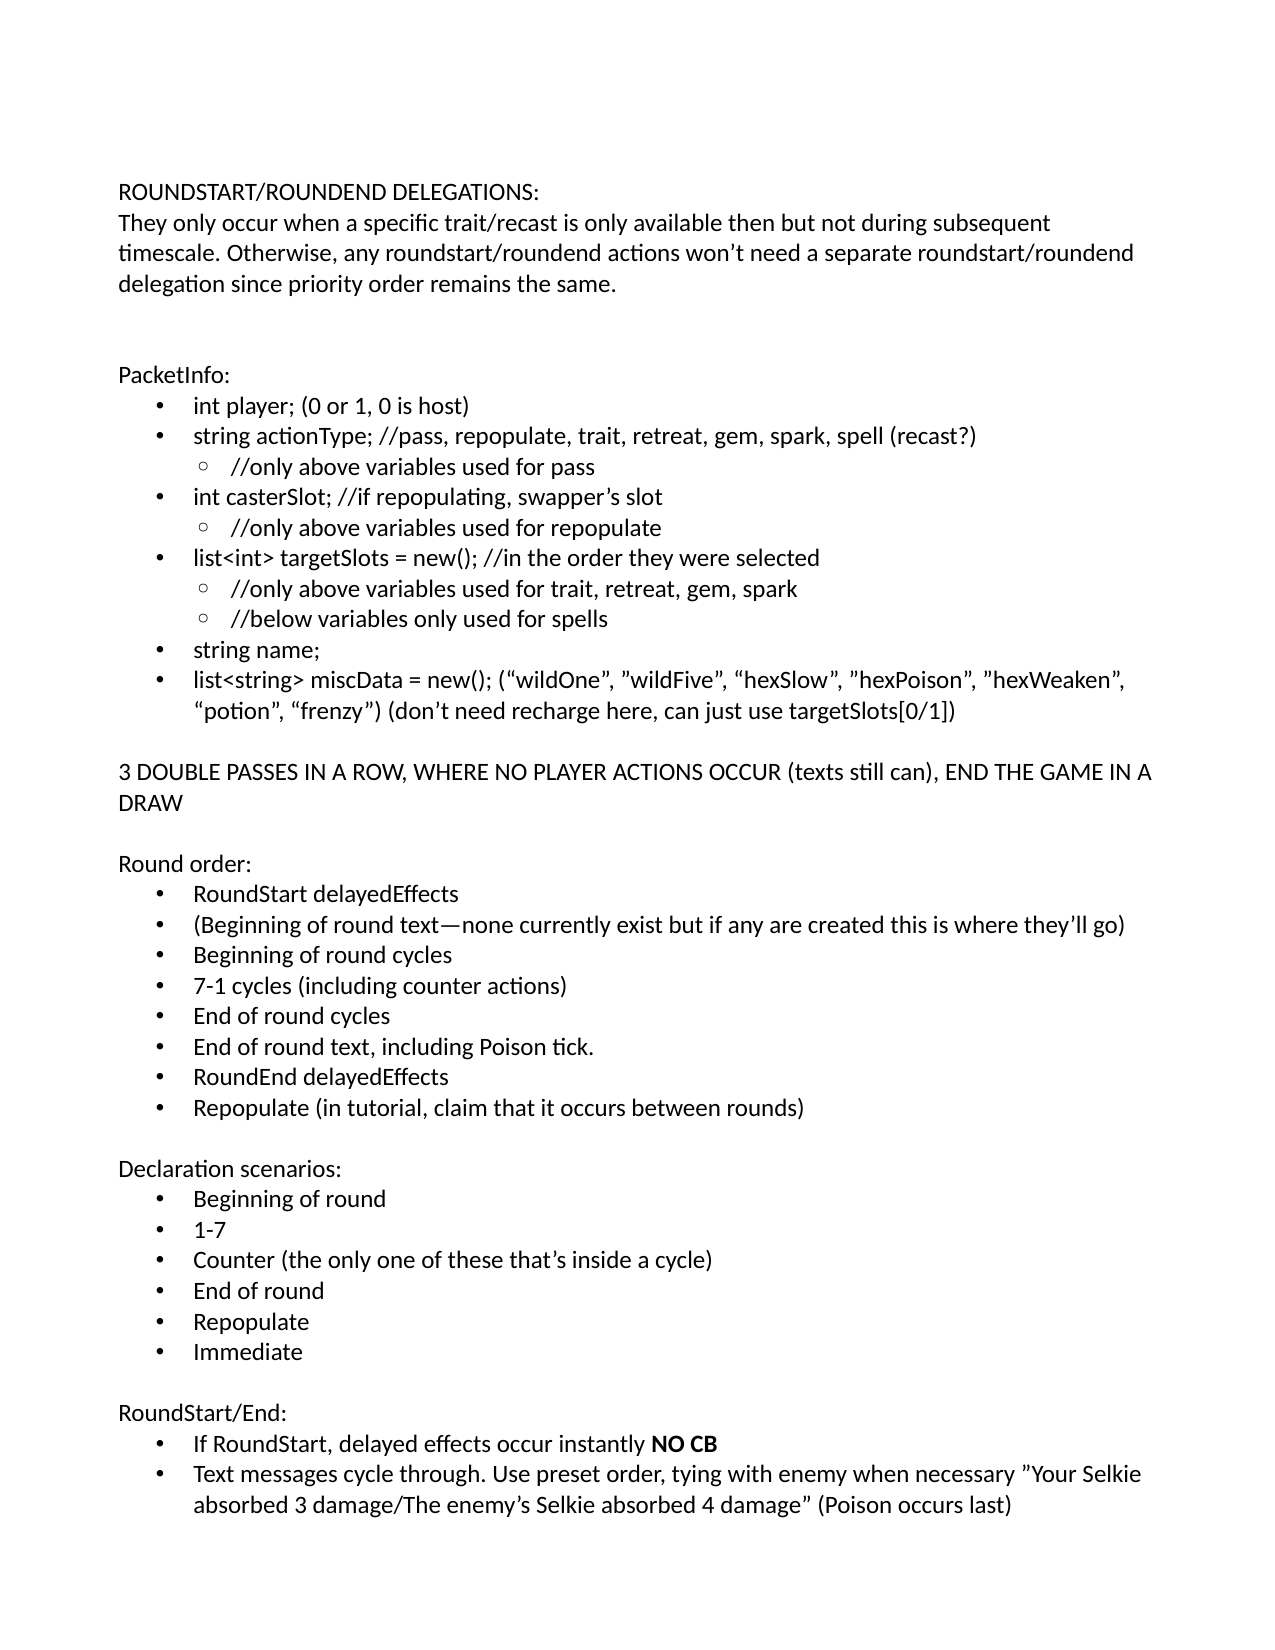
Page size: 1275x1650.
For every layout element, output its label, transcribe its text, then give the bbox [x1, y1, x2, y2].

list Beginning of round [156, 1183, 1157, 1214]
list string actionType; //pass, repopulate, trait, retreat, gem, spark, spell (recast?) [156, 421, 1157, 451]
list Repopulate [156, 1306, 1157, 1336]
list //only above variables used for trait, retreat, gem, spark [193, 573, 1157, 604]
list int player; (0 or 1, 0 is host) [156, 390, 1157, 421]
list RoundStart delayedEffects [156, 878, 1157, 909]
text Round order: [118, 848, 1157, 878]
text PacketInfo: [118, 359, 1157, 390]
list Counter (the only one of these that’s inside a cycle) [156, 1244, 1157, 1275]
text RoundStart/End: [118, 1397, 1157, 1428]
list Beginning of round cycles [156, 939, 1157, 970]
list list<string> miscData = new(); (“wildOne”, ”wildFive”, “hexSlow”, ”hexPoison”, ”hexWeaken”, “potion”, “frenzy”) (don’t need recharge here, can just use targetSlots[0/1]) [156, 665, 1157, 726]
list RoundEnd delayedEffects [156, 1061, 1157, 1092]
list Repopulate (in tutorial, claim that it occurs between rounds) [156, 1092, 1157, 1122]
list 7-1 cycles (including counter actions) [156, 970, 1157, 1000]
text 3 DOUBLE PASSES IN A ROW, WHERE NO PLAYER ACTIONS OCCUR (texts still can), END THE GAME IN A DRAW [118, 756, 1157, 817]
list End of round [156, 1275, 1157, 1306]
list //only above variables used for repopulate [193, 512, 1157, 543]
list list<int> targetSlots = new(); //in the order they were selected [156, 543, 1157, 573]
list Immediate [156, 1336, 1157, 1367]
list string name; [156, 634, 1157, 665]
list End of round text, including Poison tick. [156, 1031, 1157, 1061]
text ROUNDSTART/ROUNDEND DELEGATIONS: [118, 176, 1157, 207]
list int casterSlot; //if repopulating, swapper’s slot [156, 482, 1157, 512]
list If RoundStart, delayed effects occur instantly NO CB [156, 1428, 1157, 1458]
list (Beginning of round text—none currently exist but if any are created this is where they’ll go) [156, 909, 1157, 939]
list //only above variables used for pass [193, 451, 1157, 482]
list End of round cycles [156, 1000, 1157, 1031]
text Declaration scenarios: [118, 1153, 1157, 1183]
list Text messages cycle through. Use preset order, tying with enemy when necessary ”Your Selkie absorbed 3 damage/The enemy’s Selkie absorbed 4 damage” (Poison occurs last) [156, 1458, 1157, 1519]
text They only occur when a specific trait/recast is only available then but not during subsequent timescale. Otherwise, any roundstart/roundend actions won’t need a separate roundstart/roundend delegation since priority order remains the same. [118, 207, 1157, 298]
list 1-7 [156, 1214, 1157, 1244]
list //below variables only used for spells [193, 604, 1157, 634]
